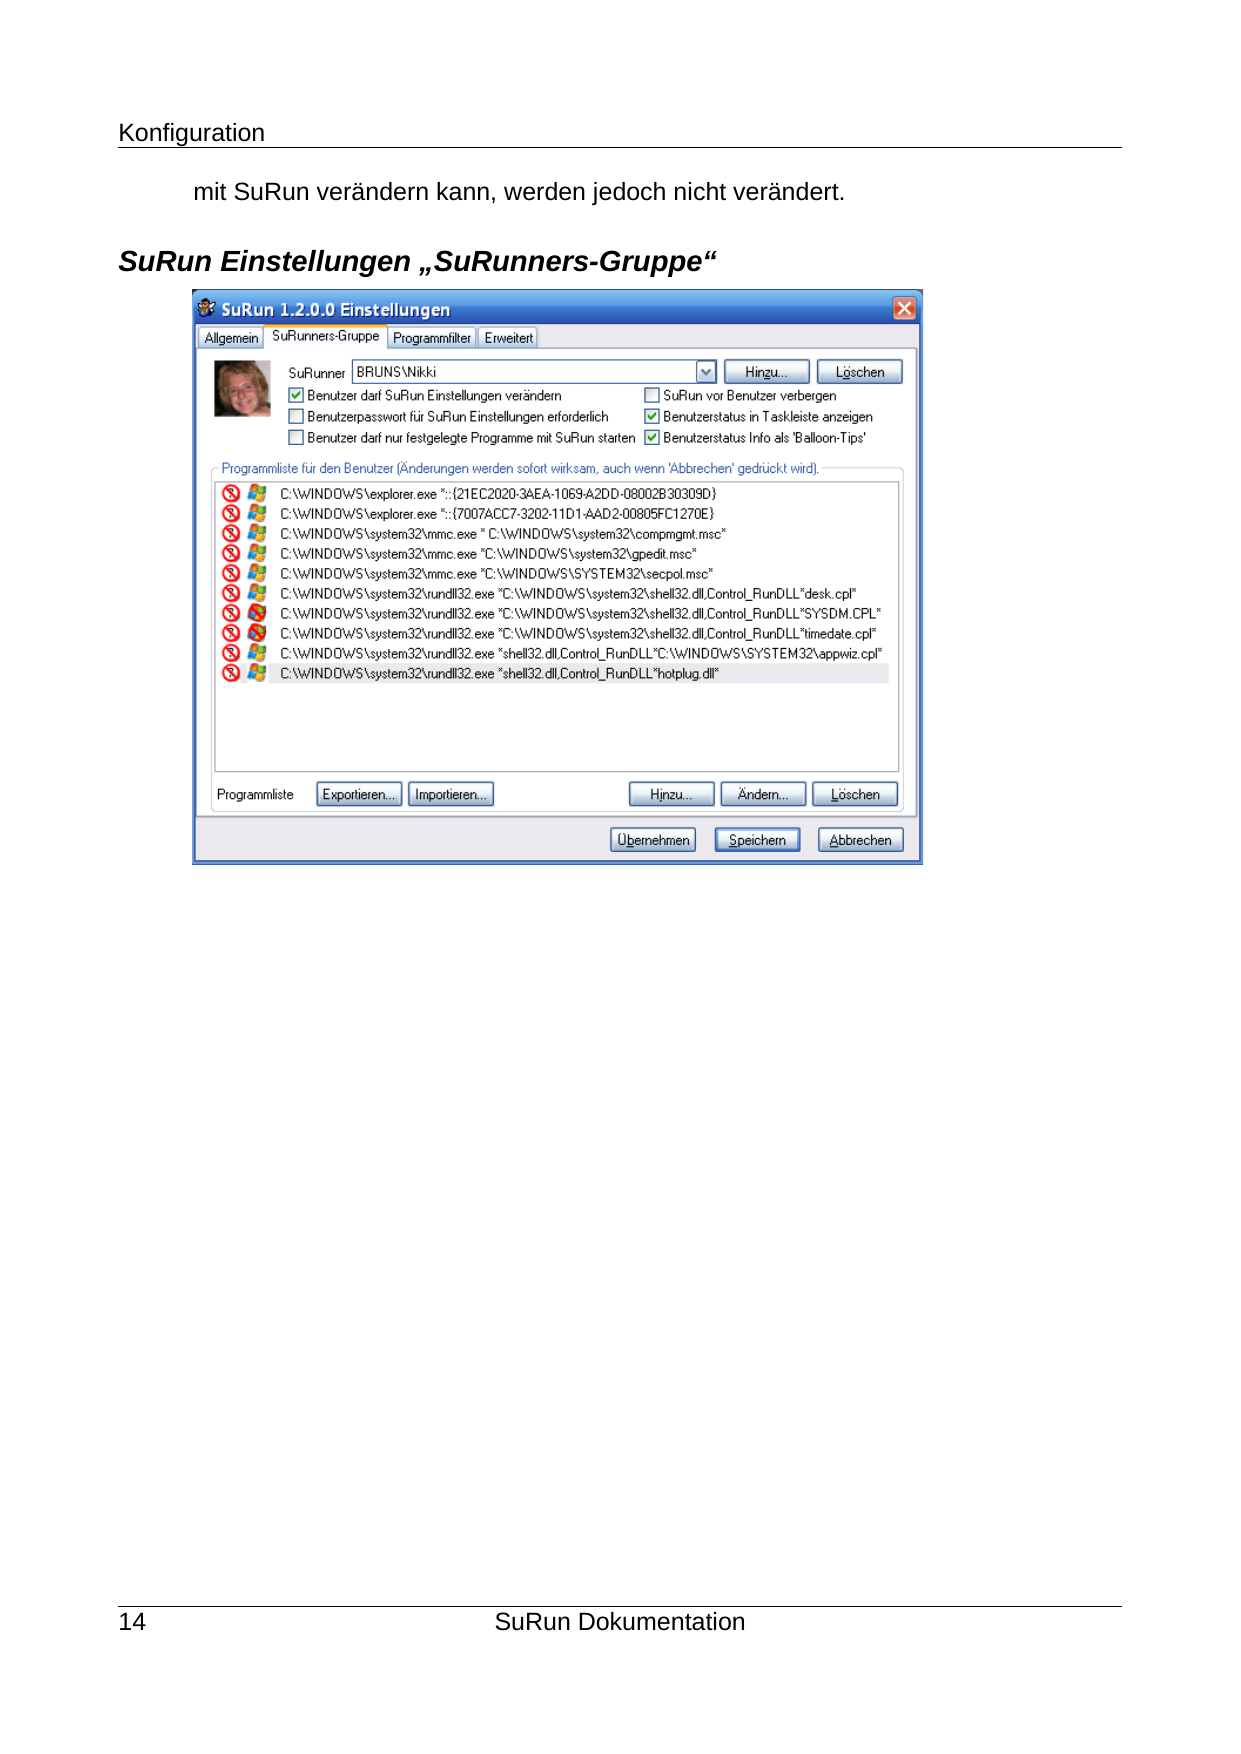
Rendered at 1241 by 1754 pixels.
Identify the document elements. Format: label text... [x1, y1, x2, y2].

list mit SuRun verändern kann, werden jedoch nicht verändert. [156, 177, 1122, 206]
picture [192, 289, 924, 865]
subtitle SuRun Einstellungen „SuRunners-Gruppe“ [118, 244, 1122, 277]
